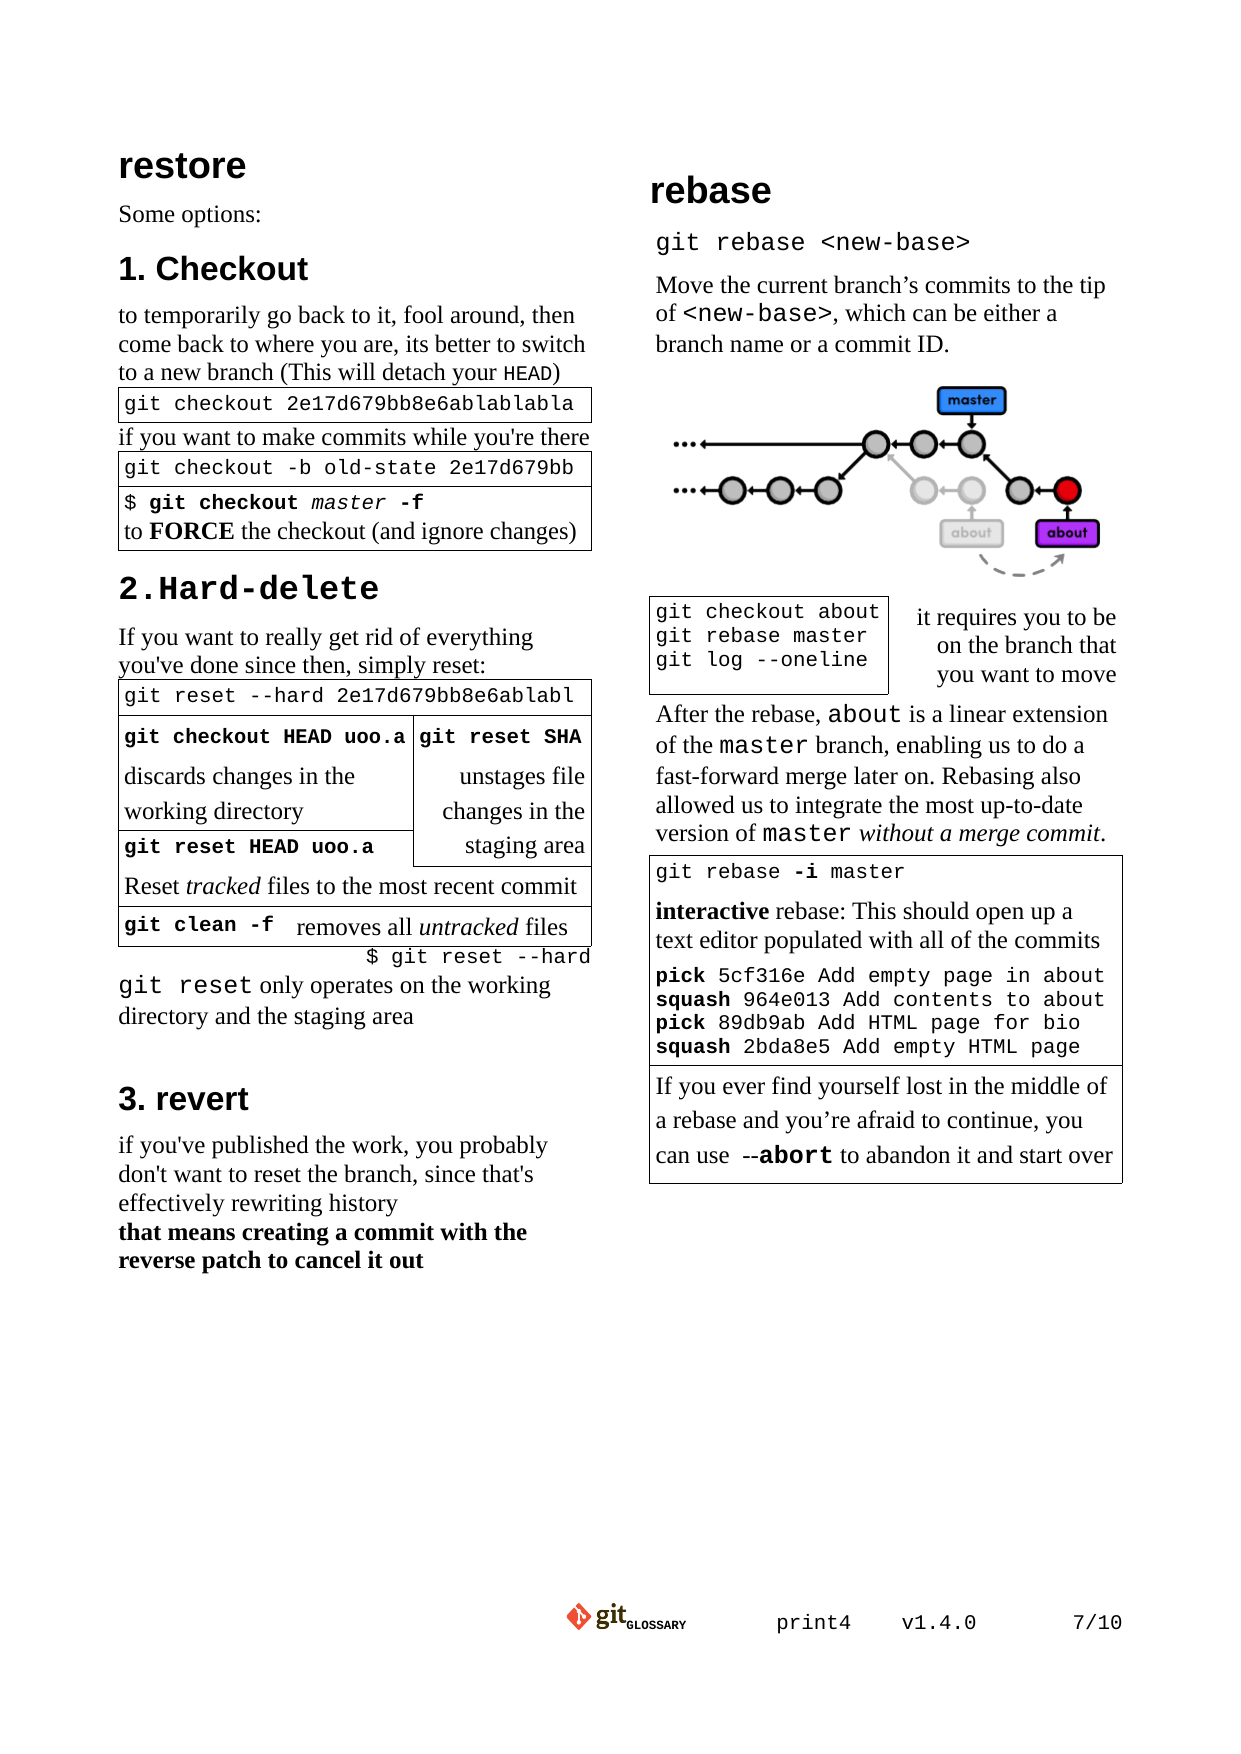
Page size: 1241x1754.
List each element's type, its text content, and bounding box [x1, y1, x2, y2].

subtitle 3. revert [118, 1079, 591, 1118]
table_cell After the rebase, about is a linear extension of the master branch, enabling us to do a fast-forward merge later on. Rebasing also allowed us to integrate the most up-to-date version of master without a merge commit. [650, 694, 1122, 855]
table_cell it requires you to be on the branch that you want to move [889, 596, 1122, 693]
table_header git checkout HEAD uoo.a [119, 716, 413, 756]
subtitle restore [118, 143, 591, 187]
table_header git reset --hard 2e17d679bb8e6ablabl [119, 680, 591, 714]
text Some options: [118, 199, 591, 228]
text If you want to really get rid of everything you've done since then, simply reset: [118, 622, 591, 679]
table_header git rebase <new-base> [650, 224, 1122, 264]
table_cell Move the current branch’s commits to the tip of <new-base>, which can be either a branch name or a commit ID. [650, 264, 1122, 364]
subtitle 2.Hard-delete [118, 571, 591, 609]
table_cell git checkout about git rebase master git log --oneline [650, 597, 888, 693]
table_cell interactive rebase: This should open up a text editor populated with all of the commits [650, 890, 1122, 959]
table_cell git rebase -i master [650, 856, 1122, 890]
text git reset only operates on the working directory and the staging area [118, 970, 591, 1029]
text if you want to make commits while you're there [118, 423, 591, 451]
table_cell $ git checkout master -f to FORCE the checkout (and ignore changes) [119, 487, 591, 550]
table_cell git reset HEAD uoo.a [119, 831, 413, 866]
subtitle 1. Checkout [118, 249, 591, 287]
table_cell pick 5cf316e Add empty page in about squash 964e013 Add contents to about pick 89db9ab Add HTML page for bio squash 2bda8e5 Add empty HTML page [650, 959, 1122, 1065]
table_header git reset SHA [414, 716, 591, 756]
picture [655, 369, 1117, 590]
table_header git checkout 2e17d679bb8e6ablablabla [119, 388, 591, 422]
table_cell git clean -f [119, 907, 291, 946]
text to temporarily go back to it, fool around, then come back to where you are, its better to switch to a new branch (This will detach your HEAD) [118, 300, 591, 387]
text that means creating a commit with the reverse patch to cancel it out [118, 1217, 591, 1274]
table_cell discards changes in the working directory [119, 756, 413, 830]
subtitle rebase [649, 168, 1122, 212]
table_cell removes all untracked files [291, 907, 591, 946]
table_cell unstages file changes in the staging area [414, 756, 591, 866]
text $ git reset --hard [118, 947, 591, 970]
table_header git checkout -b old-state 2e17d679bb [119, 452, 591, 486]
table_cell [650, 364, 1122, 596]
table_cell Reset tracked files to the most recent commit [119, 866, 591, 906]
picture [566, 1603, 627, 1630]
text if you've published the work, you probably don't want to reset the branch, since that's effectively rewriting history [118, 1130, 591, 1217]
table_cell If you ever find yourself lost in the middle of a rebase and you’re afraid to continue, you can use --abort to abandon it and start over [650, 1066, 1122, 1183]
